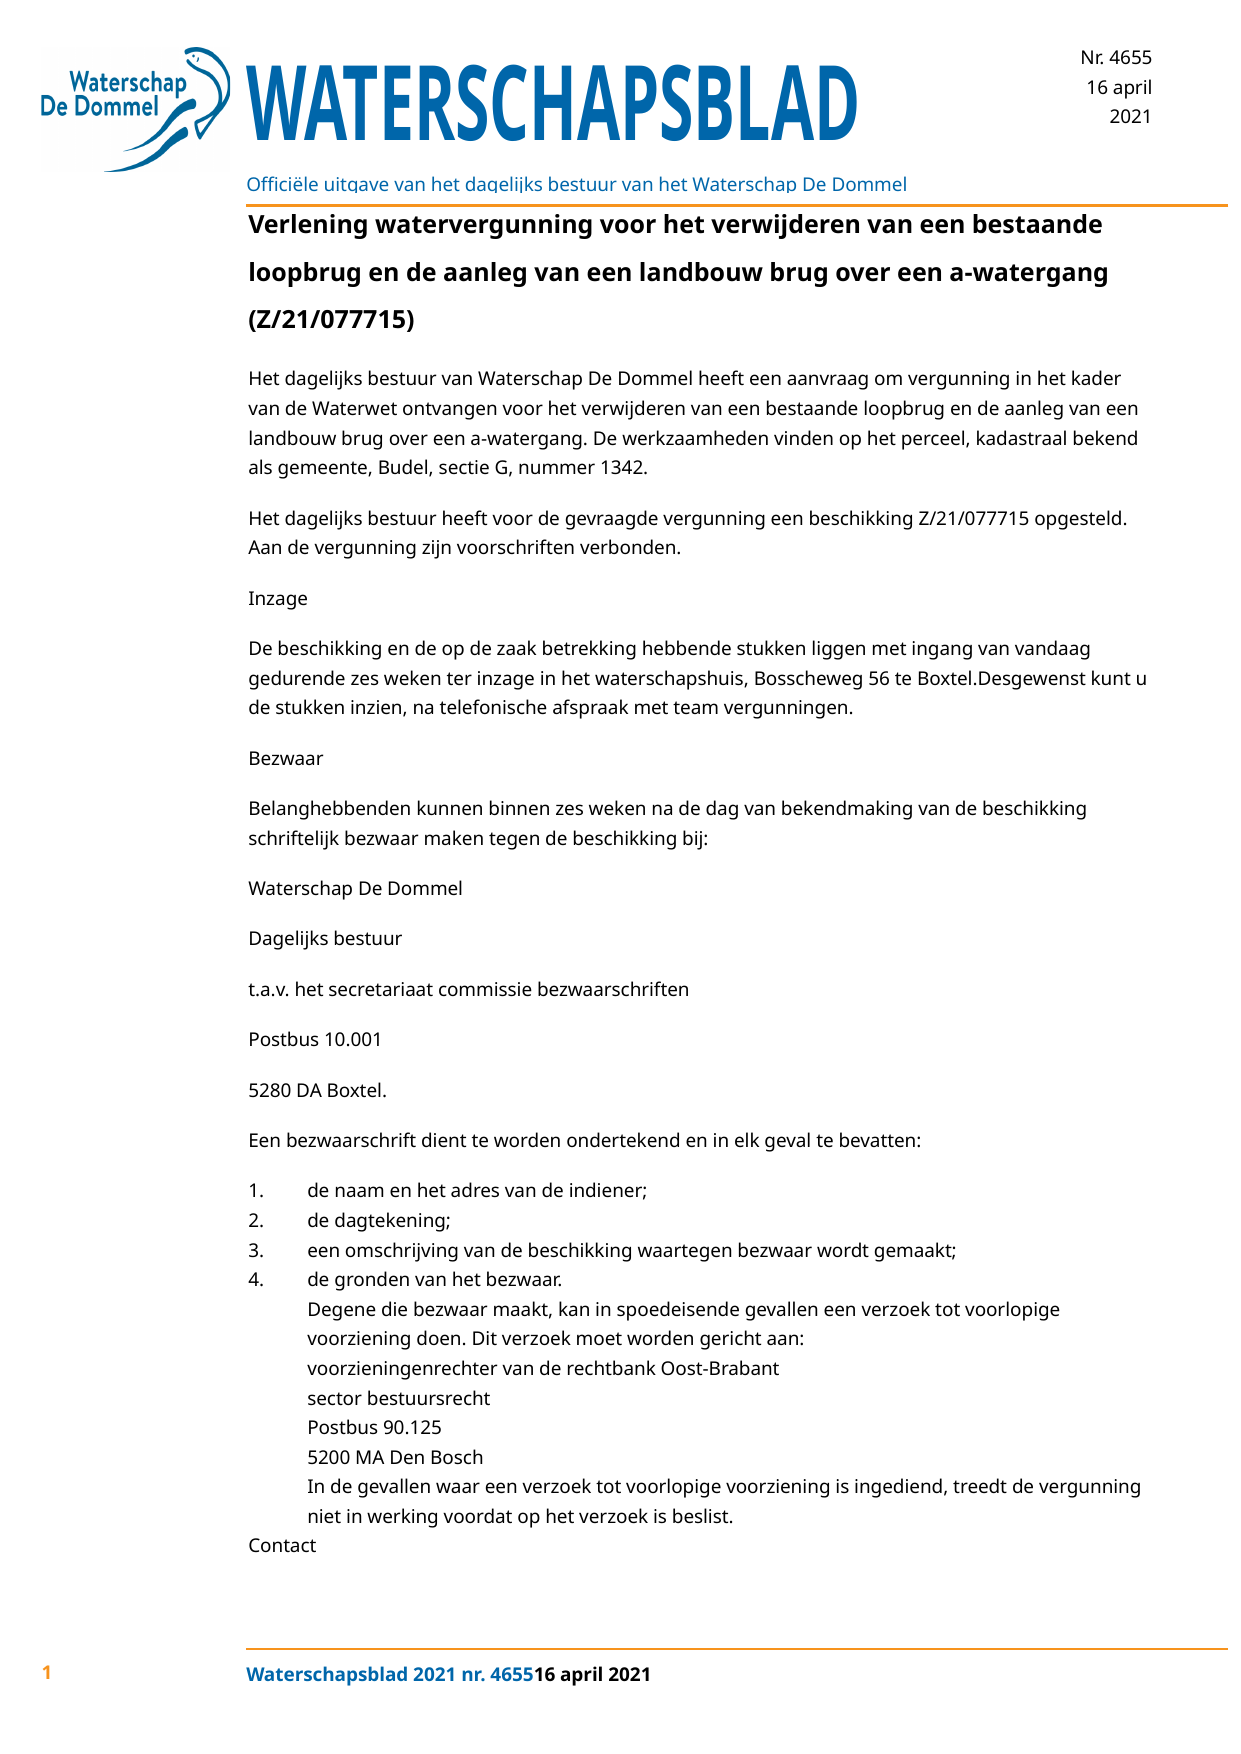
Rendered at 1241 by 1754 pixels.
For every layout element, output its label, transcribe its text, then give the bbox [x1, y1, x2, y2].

list Degene die bezwaar maakt, kan in spoedeisende gevallen een verzoek tot voorlopige voorziening doen. Dit verzoek moet worden gericht aan: [248, 1296, 1152, 1351]
list In de gevallen waar een verzoek tot voorlopige voorziening is ingediend, treedt de vergunning niet in werking voordat op het verzoek is beslist. [248, 1473, 1152, 1529]
text De beschikking en de op de zaak betrekking hebbende stukken liggen met ingang van vandaag gedurende zes weken ter inzage in het waterschapshuis, Bosscheweg 56 te Boxtel.Desgewenst kunt u de stukken inzien, na telefonische afspraak met team vergunningen. [248, 635, 1152, 720]
text Belanghebbenden kunnen binnen zes weken na de dag van bekendmaking van de beschikking schriftelijk bezwaar maken tegen de beschikking bij: [248, 795, 1152, 850]
text Bezwaar [248, 745, 1152, 770]
picture [198, 118, 210, 131]
list Postbus 90.125 [248, 1414, 1152, 1440]
list 5200 MA Den Bosch [248, 1444, 1152, 1469]
text Het dagelijks bestuur heeft voor de gevraagde vergunning een beschikking Z/21/077715 opgesteld. Aan de vergunning zijn voorschriften verbonden. [248, 505, 1152, 560]
text Waterschap De Dommel [248, 875, 1152, 901]
text t.a.v. het secretariaat commissie bezwaarschriften [248, 976, 1152, 1002]
list sector bestuursrecht [248, 1385, 1152, 1410]
list de naam en het adres van de indiener; [248, 1178, 1152, 1203]
list voorzieningenrechter van de rechtbank Oost-Brabant [248, 1355, 1152, 1381]
picture [45, 99, 51, 111]
list een omschrijving van de beschikking waartegen bezwaar wordt gemaakt; [248, 1237, 1152, 1262]
picture [204, 47, 231, 76]
text Een bezwaarschrift dient te worden ondertekend en in elk geval te bevatten: [248, 1127, 1152, 1153]
list de dagtekening; [248, 1207, 1152, 1233]
text Postbus 10.001 [248, 1026, 1152, 1052]
text Contact [248, 1533, 1152, 1558]
text Dagelijks bestuur [248, 926, 1152, 951]
text Het dagelijks bestuur van Waterschap De Dommel heeft een aanvraag om vergunning in het kader van de Waterwet ontvangen voor het verwijderen van een bestaande loopbrug en de aanleg van een landbouw brug over een a-watergang. De werkzaamheden vinden op het perceel, kadastraal bekend als gemeente, Budel, sectie G, nummer 1342. [248, 366, 1152, 480]
picture [41, 47, 231, 172]
text 5280 DA Boxtel. [248, 1077, 1152, 1102]
text Verlening watervergunning voor het verwijderen van een bestaande loopbrug en de aanleg van een landbouw brug over een a-watergang (Z/21/077715) [248, 207, 1152, 336]
list de gronden van het bezwaar. [248, 1266, 1152, 1292]
text Inzage [248, 585, 1152, 610]
